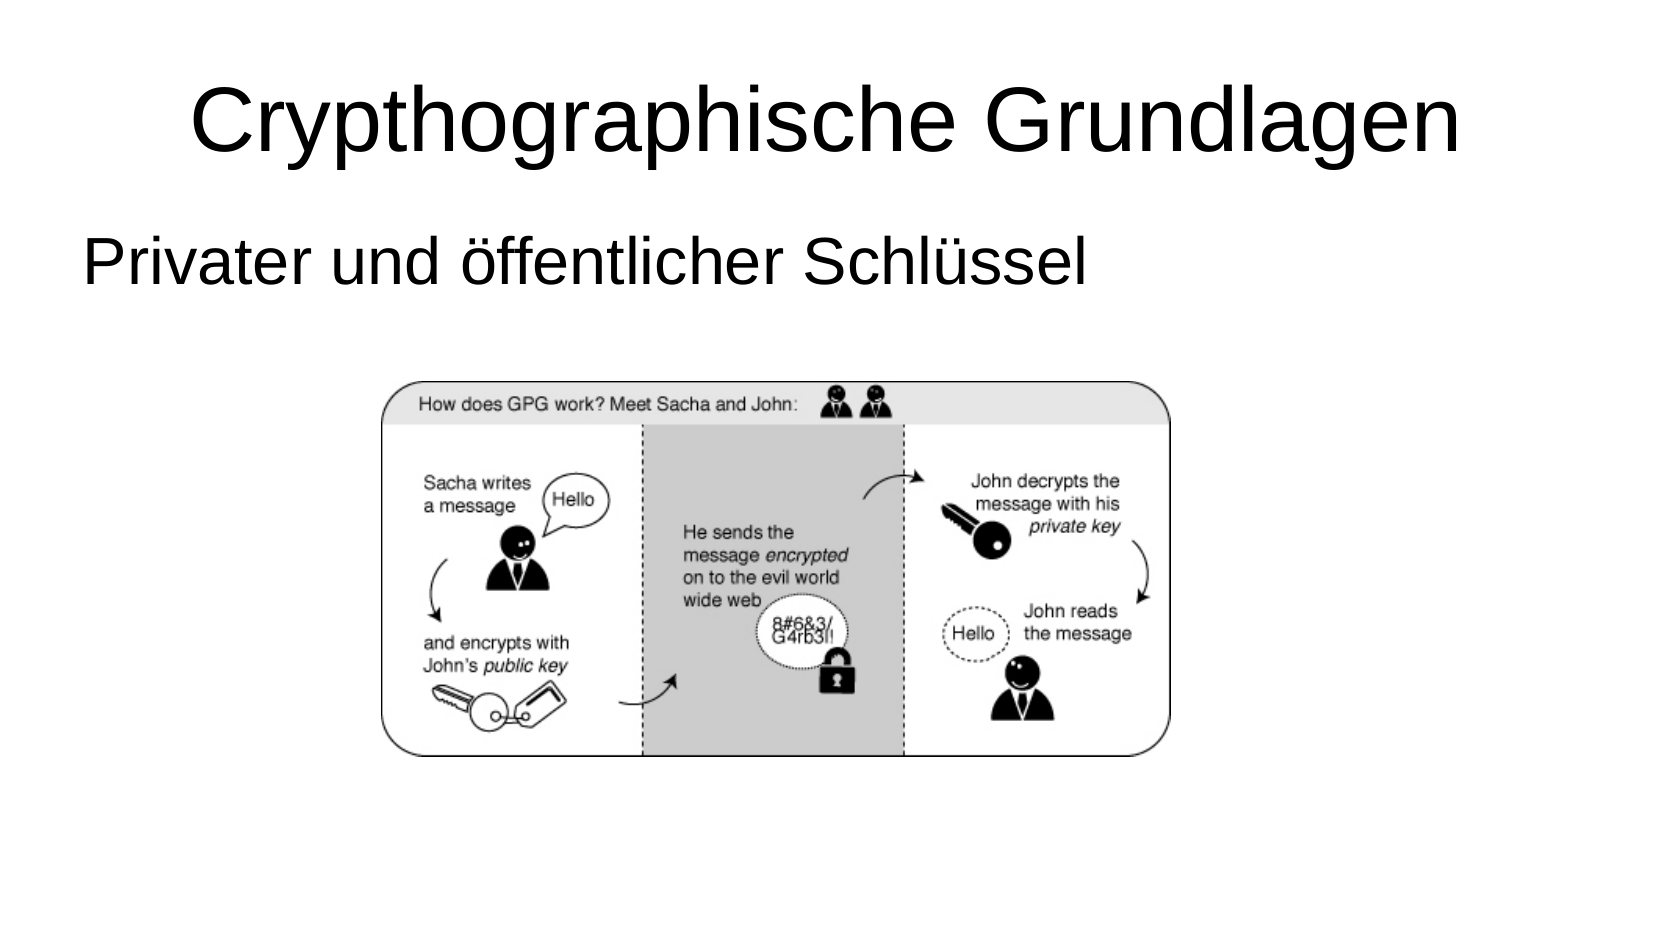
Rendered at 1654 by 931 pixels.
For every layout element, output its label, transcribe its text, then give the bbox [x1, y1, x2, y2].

list Privater und öffentlicher Schlüssel [82, 217, 1571, 758]
picture [381, 382, 1171, 758]
title Crypthographische Grundlagen [82, 37, 1571, 193]
